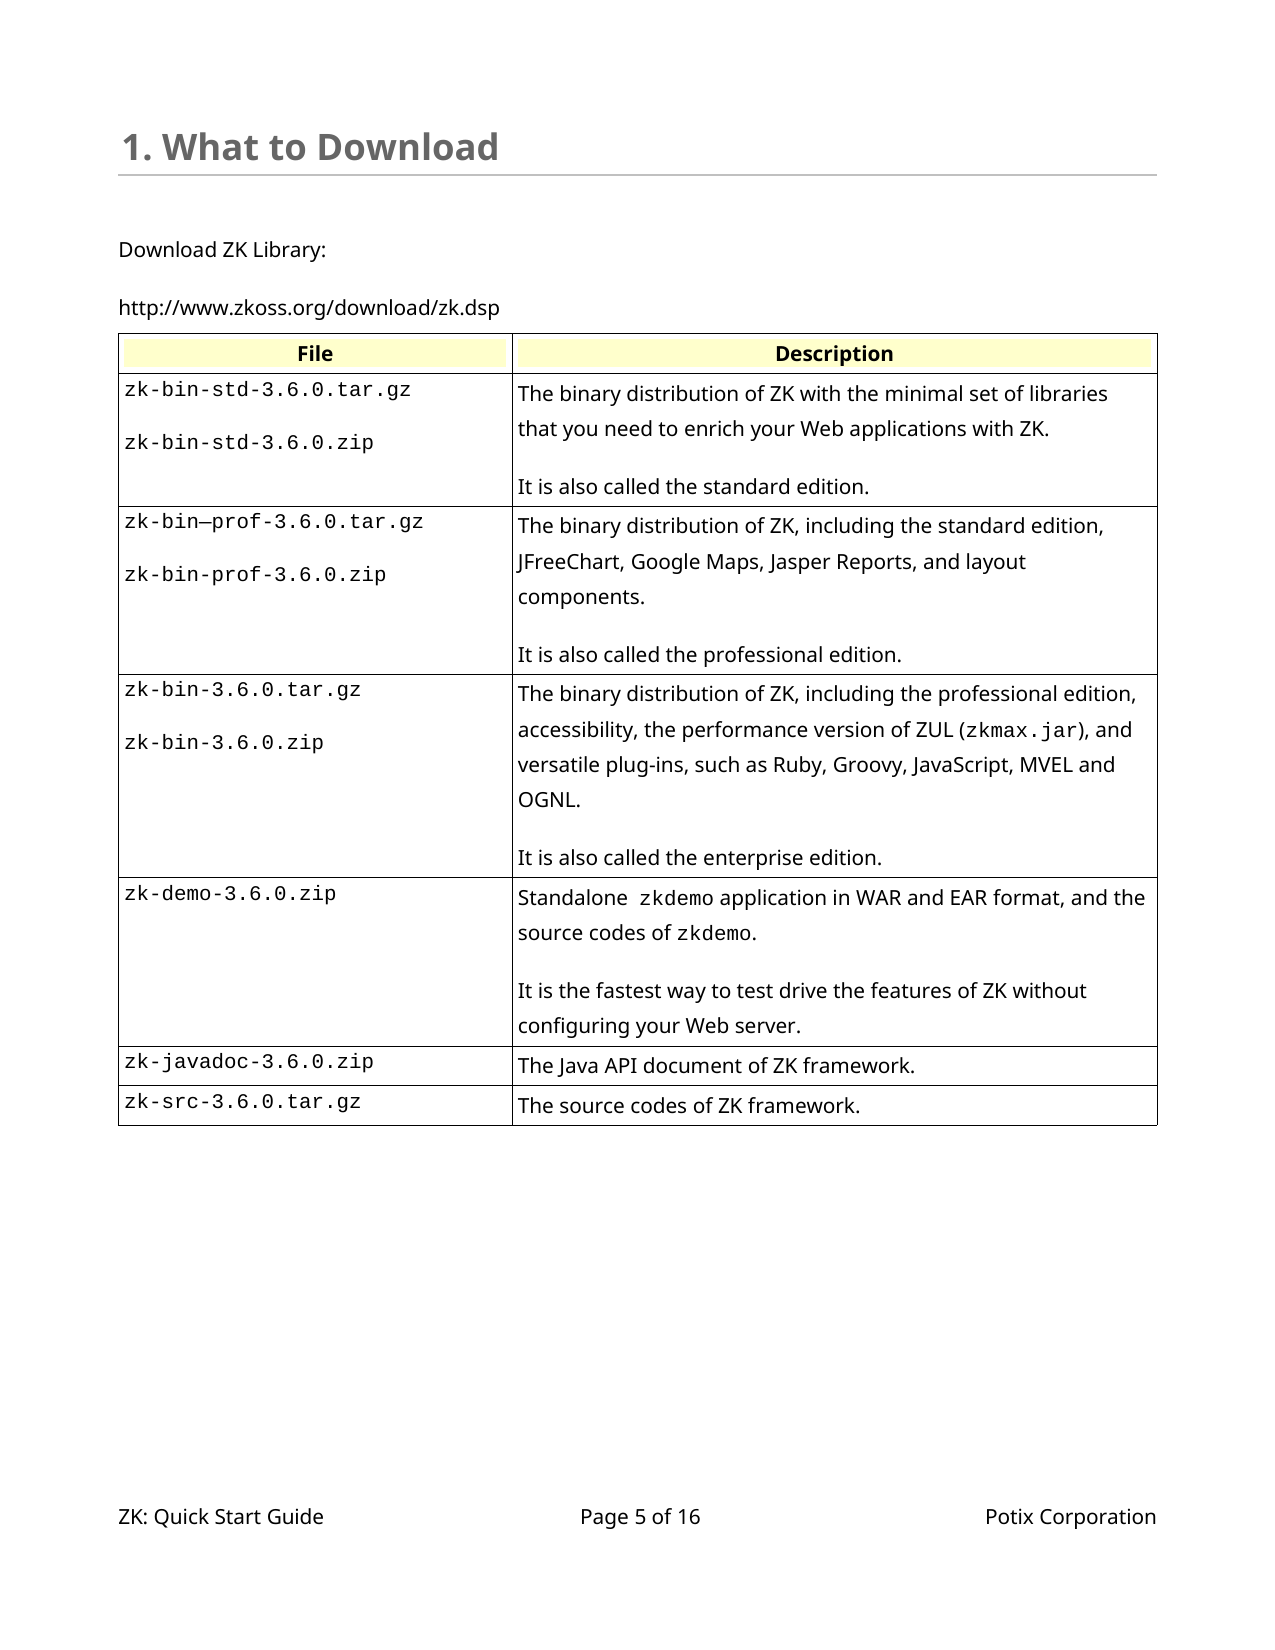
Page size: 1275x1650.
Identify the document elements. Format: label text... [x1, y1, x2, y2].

subtitle 1. What to Download [118, 118, 1157, 174]
table_cell The source codes of ZK framework. [513, 1086, 1157, 1125]
table_cell zk-bin-std-3.6.0.tar.gz zk-bin-std-3.6.0.zip [119, 374, 512, 506]
table_cell zk-bin-3.6.0.tar.gz zk-bin-3.6.0.zip [119, 675, 512, 877]
table_cell The binary distribution of ZK, including the standard edition, JFreeChart, Google Maps, Jasper Reports, and layout components. It is also called the professional edition. [513, 507, 1157, 674]
table_cell zk-javadoc-3.6.0.zip [119, 1047, 512, 1085]
table_cell zk-src-3.6.0.tar.gz [119, 1086, 512, 1125]
table_cell The binary distribution of ZK with the minimal set of libraries that you need to enrich your Web applications with ZK. It is also called the standard edition. [513, 374, 1157, 506]
text http://www.zkoss.org/download/zk.dsp [118, 293, 1157, 321]
table_cell Standalone zkdemo application in WAR and EAR format, and the source codes of zkdemo. It is the fastest way to test drive the features of ZK without configuring your Web server. [513, 878, 1157, 1046]
table_cell The Java API document of ZK framework. [513, 1047, 1157, 1085]
table_header Description [513, 334, 1157, 373]
table_cell zk-bin—prof-3.6.0.tar.gz zk-bin-prof-3.6.0.zip [119, 507, 512, 674]
table_cell The binary distribution of ZK, including the professional edition, accessibility, the performance version of ZUL (zkmax.jar), and versatile plug-ins, such as Ruby, Groovy, JavaScript, MVEL and OGNL. It is also called the enterprise edition. [513, 675, 1157, 877]
table_header File [119, 334, 512, 373]
table_cell zk-demo-3.6.0.zip [119, 878, 512, 1046]
text Download ZK Library: [118, 235, 1157, 263]
